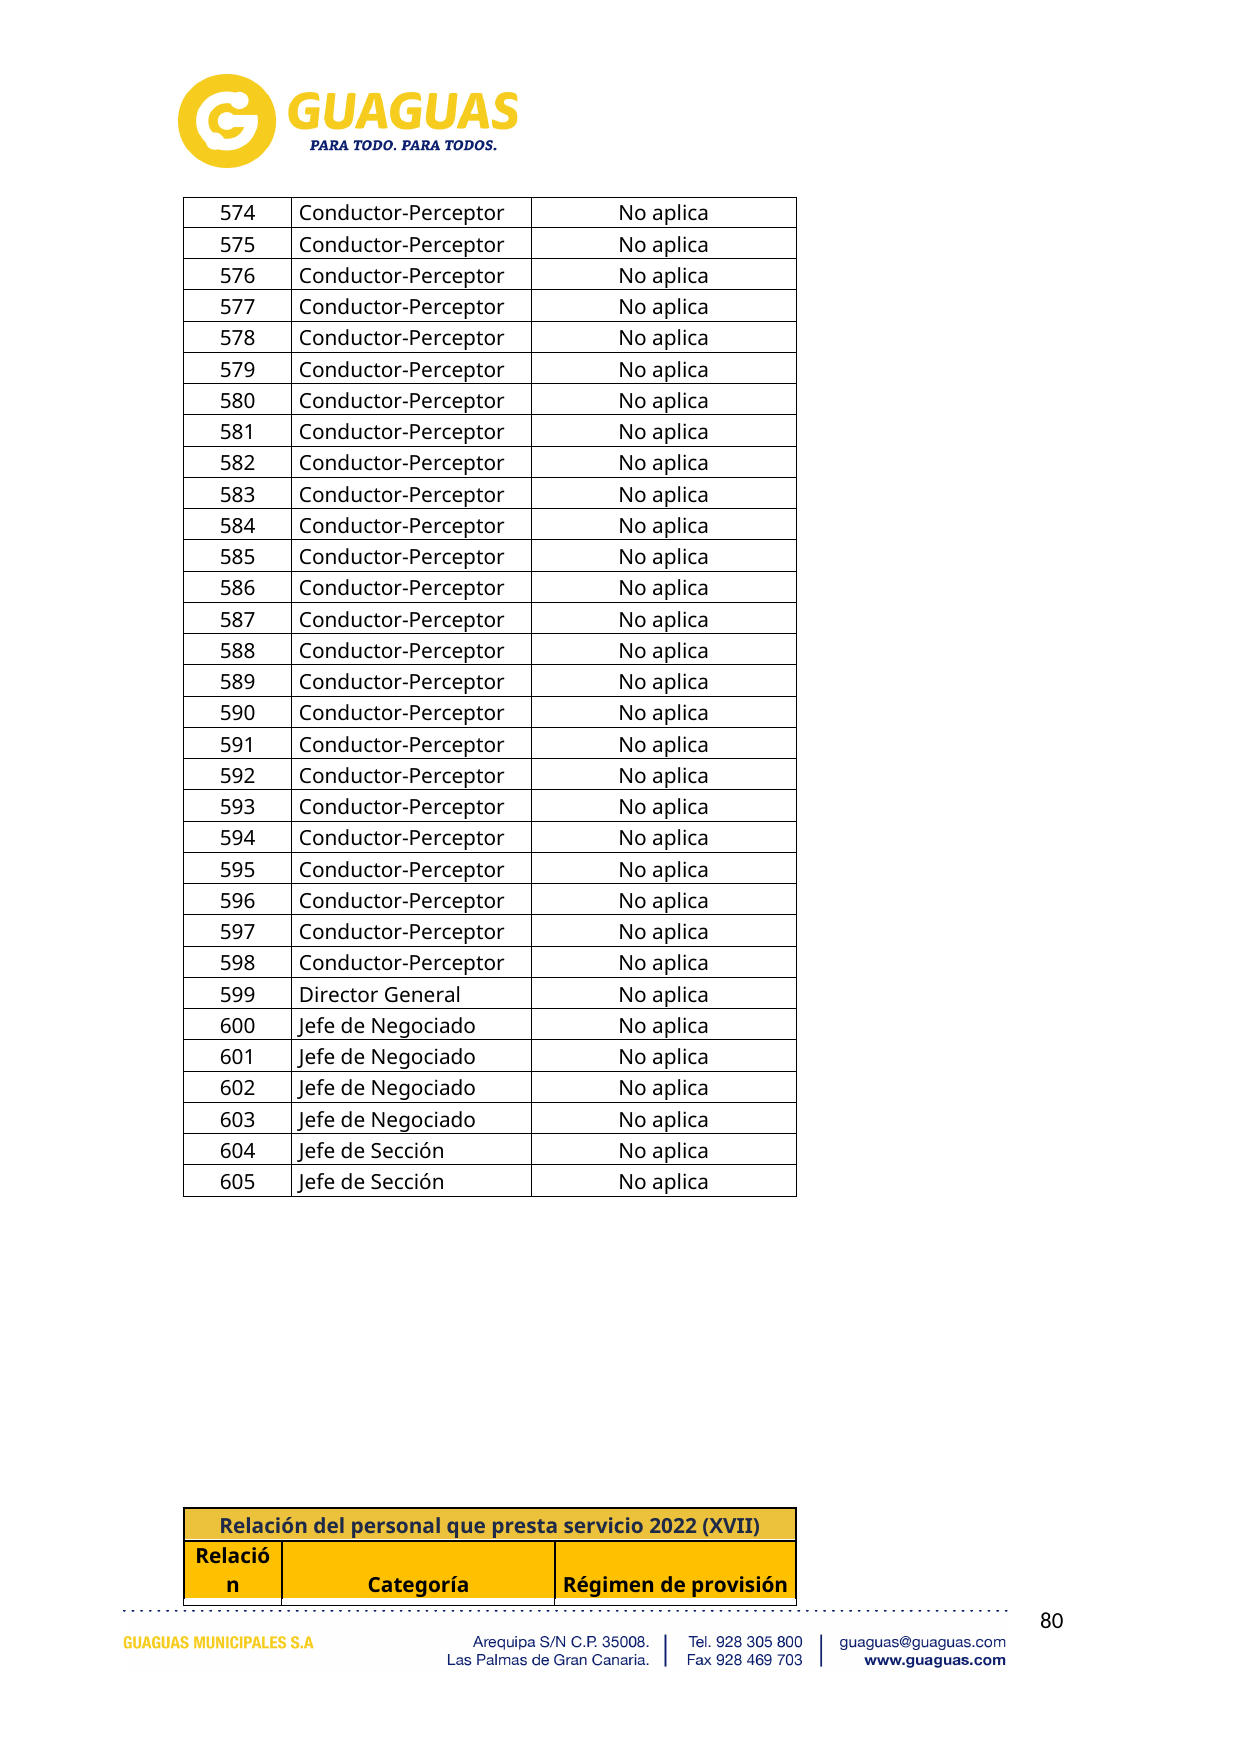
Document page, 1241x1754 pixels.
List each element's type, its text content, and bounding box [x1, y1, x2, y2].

table_cell Jefe de Negociado [292, 1072, 531, 1102]
table_cell 598 [184, 947, 291, 977]
table_cell No aplica [532, 1040, 796, 1071]
table_cell 576 [184, 259, 291, 289]
table_cell No aplica [532, 665, 796, 696]
table_cell No aplica [532, 947, 796, 977]
table_cell Conductor-Perceptor [292, 884, 531, 914]
table_cell Jefe de Negociado [292, 1009, 531, 1039]
table_cell 575 [184, 228, 291, 258]
table_cell No aplica [532, 290, 796, 321]
table_cell 596 [184, 884, 291, 914]
table_cell 583 [184, 478, 291, 508]
table_cell Conductor-Perceptor [292, 447, 531, 477]
table_cell 580 [184, 384, 291, 414]
table_cell 590 [184, 697, 291, 727]
table_cell Relación [185, 1542, 281, 1598]
table_cell Jefe de Sección [292, 1165, 531, 1196]
table_cell Conductor-Perceptor [292, 697, 531, 727]
table_cell 605 [184, 1165, 291, 1196]
table_cell 604 [184, 1134, 291, 1164]
table_cell No aplica [532, 540, 796, 571]
table_cell Conductor-Perceptor [292, 259, 531, 289]
table_cell No aplica [532, 415, 796, 446]
table_cell Conductor-Perceptor [292, 478, 531, 508]
table_cell 600 [184, 1009, 291, 1039]
table_cell Conductor-Perceptor [292, 322, 531, 352]
table_cell Régimen de provisión [556, 1542, 795, 1598]
table_cell Jefe de Negociado [292, 1103, 531, 1133]
table_cell 595 [184, 853, 291, 883]
table_cell Conductor-Perceptor [292, 759, 531, 789]
table_cell Conductor-Perceptor [292, 540, 531, 571]
table_cell No aplica [532, 822, 796, 852]
table_cell Categoría [283, 1542, 554, 1598]
table_cell 587 [184, 603, 291, 633]
table_cell Jefe de Negociado [292, 1040, 531, 1071]
table_cell No aplica [532, 1165, 796, 1196]
table_cell No aplica [532, 228, 796, 258]
table_cell Conductor-Perceptor [292, 353, 531, 383]
table_cell 585 [184, 540, 291, 571]
table_cell No aplica [532, 728, 796, 758]
table_cell 597 [184, 915, 291, 946]
table_cell Conductor-Perceptor [292, 822, 531, 852]
table_cell Conductor-Perceptor [292, 198, 531, 227]
table_cell No aplica [532, 978, 796, 1008]
table_cell No aplica [532, 1134, 796, 1164]
table_cell No aplica [532, 353, 796, 383]
table_cell 603 [184, 1103, 291, 1133]
table_cell Conductor-Perceptor [292, 228, 531, 258]
table_cell Conductor-Perceptor [292, 915, 531, 946]
table_cell 589 [184, 665, 291, 696]
table_cell No aplica [532, 447, 796, 477]
table_cell No aplica [532, 1072, 796, 1102]
table_cell 582 [184, 447, 291, 477]
table_cell Conductor-Perceptor [292, 384, 531, 414]
table_header Relación del personal que presta servicio 2022 (XVII) [185, 1509, 795, 1539]
table_cell Conductor-Perceptor [292, 572, 531, 602]
table_cell Conductor-Perceptor [292, 728, 531, 758]
table_cell No aplica [532, 509, 796, 539]
table_cell Conductor-Perceptor [292, 509, 531, 539]
table_cell [555, 1599, 796, 1605]
table_cell Director General [292, 978, 531, 1008]
table_cell Conductor-Perceptor [292, 634, 531, 664]
table_cell Conductor-Perceptor [292, 603, 531, 633]
table_cell [184, 1599, 281, 1605]
table_cell No aplica [532, 853, 796, 883]
table_cell 578 [184, 322, 291, 352]
table_cell No aplica [532, 384, 796, 414]
table_cell No aplica [532, 478, 796, 508]
table_cell Jefe de Sección [292, 1134, 531, 1164]
table_cell No aplica [532, 634, 796, 664]
table_cell No aplica [532, 915, 796, 946]
table_cell [282, 1599, 554, 1605]
table_cell No aplica [532, 572, 796, 602]
table_cell 577 [184, 290, 291, 321]
table_cell No aplica [532, 759, 796, 789]
table_cell 579 [184, 353, 291, 383]
table_cell 586 [184, 572, 291, 602]
table_cell 592 [184, 759, 291, 789]
table_cell No aplica [532, 322, 796, 352]
table_cell 574 [184, 198, 291, 227]
table_cell 602 [184, 1072, 291, 1102]
table_cell No aplica [532, 1009, 796, 1039]
table_cell No aplica [532, 1103, 796, 1133]
table_cell 593 [184, 790, 291, 821]
table_cell No aplica [532, 884, 796, 914]
table_cell Conductor-Perceptor [292, 290, 531, 321]
table_cell Conductor-Perceptor [292, 665, 531, 696]
table_cell Conductor-Perceptor [292, 790, 531, 821]
table_cell No aplica [532, 603, 796, 633]
table_cell No aplica [532, 198, 796, 227]
table_cell Conductor-Perceptor [292, 415, 531, 446]
table_cell 594 [184, 822, 291, 852]
table_cell No aplica [532, 790, 796, 821]
table_cell 601 [184, 1040, 291, 1071]
table_cell 591 [184, 728, 291, 758]
table_cell 581 [184, 415, 291, 446]
table_cell Conductor-Perceptor [292, 947, 531, 977]
table_cell Conductor-Perceptor [292, 853, 531, 883]
table_cell 599 [184, 978, 291, 1008]
table_cell 584 [184, 509, 291, 539]
table_cell No aplica [532, 697, 796, 727]
table_cell No aplica [532, 259, 796, 289]
table_cell 588 [184, 634, 291, 664]
